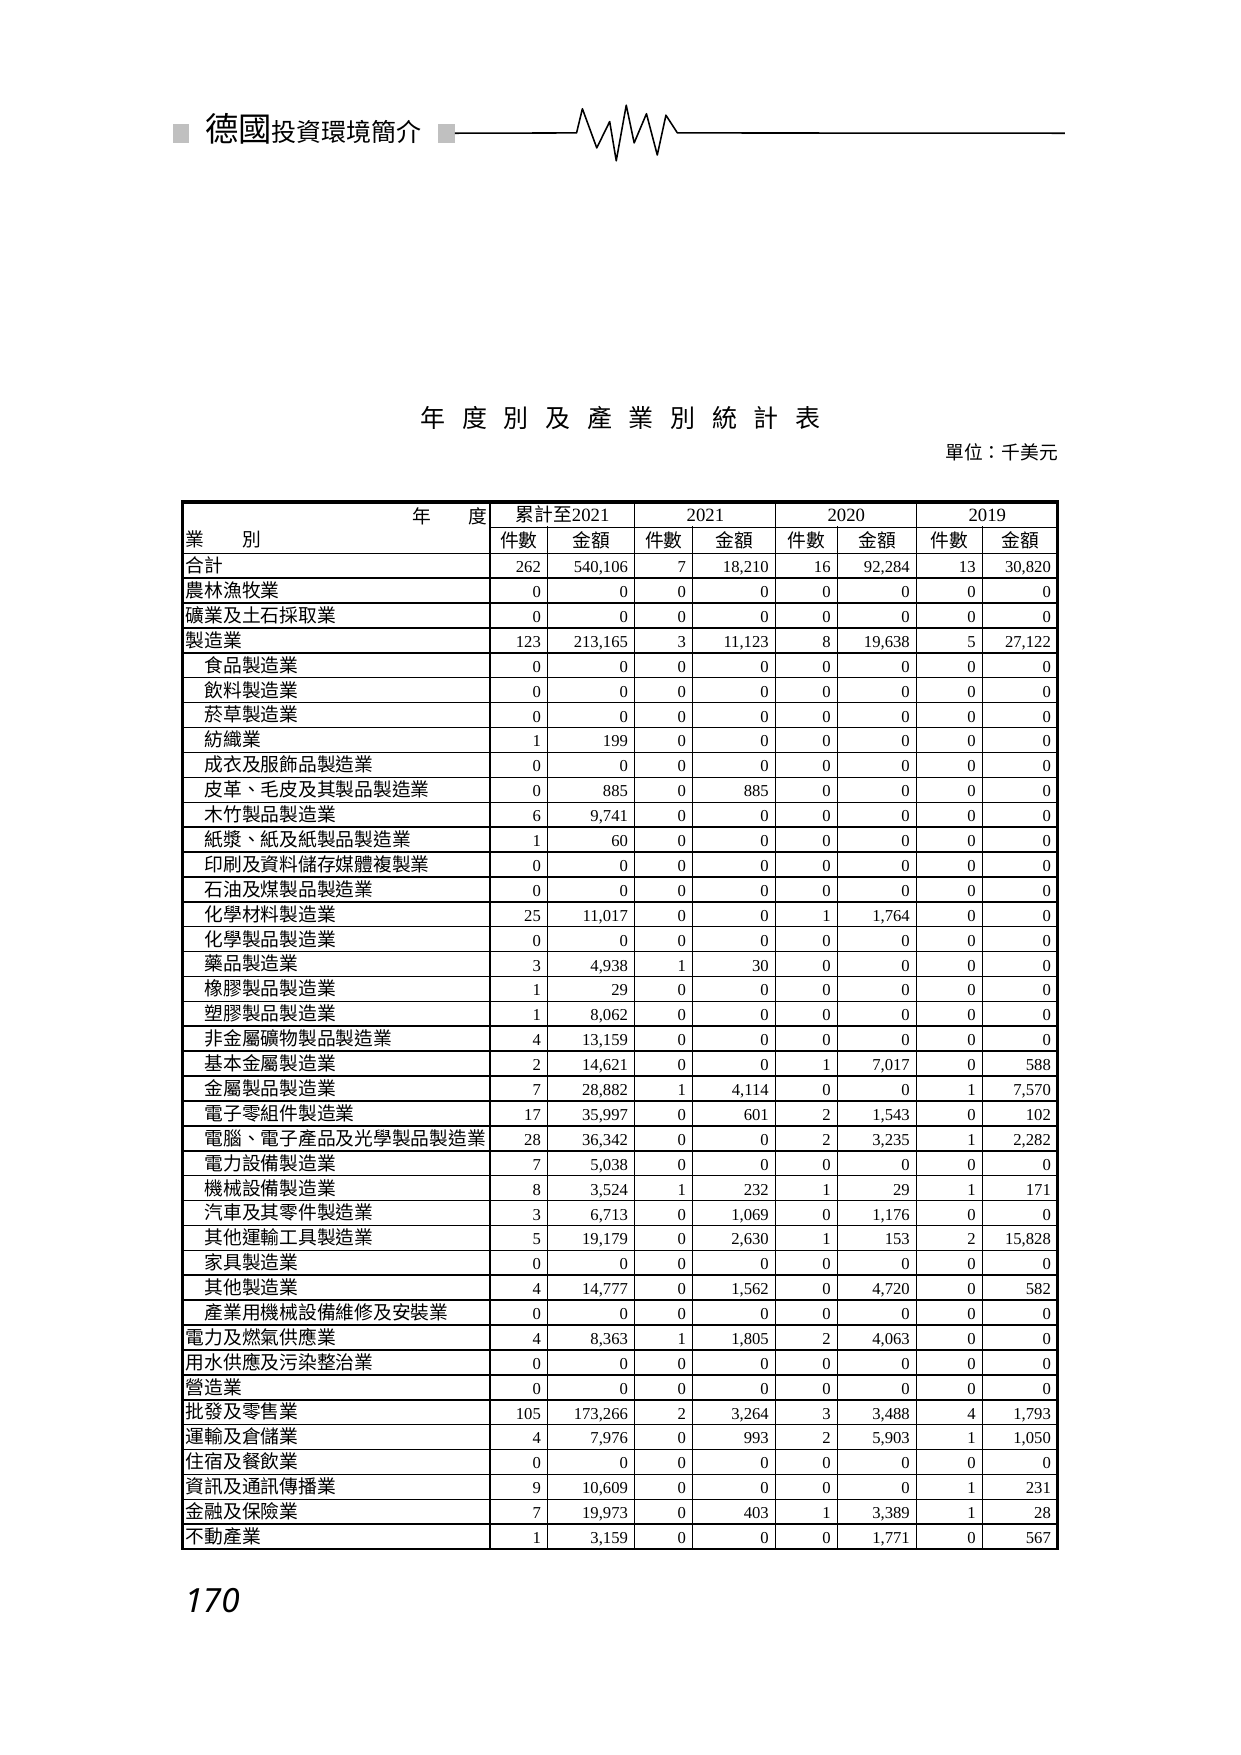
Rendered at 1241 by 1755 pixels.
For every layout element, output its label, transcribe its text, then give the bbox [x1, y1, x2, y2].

table_cell 0 [917, 1351, 982, 1374]
table_cell 30,820 [983, 554, 1056, 577]
table_cell 0 [776, 878, 837, 901]
table_cell 製造業 [184, 629, 489, 652]
table_cell 0 [635, 803, 692, 826]
table_cell 0 [693, 1525, 775, 1548]
table_cell 0 [983, 1002, 1056, 1025]
table_cell 化學材料製造業 [184, 903, 489, 926]
table_cell 16 [776, 554, 837, 577]
table_cell 1,764 [838, 903, 916, 926]
table_cell 0 [776, 1276, 837, 1299]
table_cell 0 [917, 1326, 982, 1349]
table_cell 汽車及其零件製造業 [184, 1201, 489, 1224]
table_cell 17 [491, 1102, 547, 1125]
table_cell 0 [838, 1351, 916, 1374]
table_cell 木竹製品製造業 [184, 803, 489, 826]
table_cell 礦業及土石採取業 [184, 604, 489, 627]
table_cell 3,264 [693, 1401, 775, 1424]
table_cell 4 [917, 1401, 982, 1424]
table_cell 0 [776, 1525, 837, 1548]
table_cell 0 [491, 927, 547, 951]
table_cell 0 [917, 903, 982, 926]
table_cell 403 [693, 1500, 775, 1523]
table_cell 7 [491, 1152, 547, 1175]
table_cell 0 [983, 778, 1056, 801]
table_cell 件數 [491, 528, 547, 552]
table_cell 件數 [635, 528, 692, 552]
table_cell 4 [491, 1027, 547, 1050]
table_cell 0 [776, 1450, 837, 1473]
table_cell 0 [917, 1201, 982, 1224]
table_cell 0 [491, 778, 547, 801]
table_header 年 度 業 別 [184, 504, 489, 552]
table_cell 1 [917, 1077, 982, 1100]
table_cell 213,165 [548, 629, 634, 652]
table_cell 0 [776, 803, 837, 826]
table_cell 0 [776, 952, 837, 976]
table_cell 石油及煤製品製造業 [184, 878, 489, 901]
table_cell 30 [693, 952, 775, 976]
table_cell 金屬製品製造業 [184, 1077, 489, 1100]
table_cell 5 [917, 629, 982, 652]
table_cell 0 [838, 853, 916, 876]
table_cell 2,282 [983, 1127, 1056, 1150]
table_cell 8,363 [548, 1326, 634, 1349]
table_cell 0 [635, 778, 692, 801]
table_cell 0 [983, 803, 1056, 826]
table_cell 藥品製造業 [184, 952, 489, 976]
table_cell 1,069 [693, 1201, 775, 1224]
table_cell 金額 [548, 528, 634, 552]
table_cell 0 [776, 1475, 837, 1498]
table_cell 15,828 [983, 1226, 1056, 1249]
table_cell 28 [983, 1500, 1056, 1523]
table_cell 飲料製造業 [184, 678, 489, 702]
table_cell 0 [838, 828, 916, 851]
table_cell 1 [917, 1127, 982, 1150]
table_cell 0 [635, 753, 692, 776]
table_cell 其他運輸工具製造業 [184, 1226, 489, 1249]
table_cell 0 [548, 927, 634, 951]
table_header 2019 [917, 504, 1056, 526]
table_cell 0 [917, 703, 982, 727]
table_cell 0 [693, 1301, 775, 1324]
table_cell 用水供應及污染整治業 [184, 1351, 489, 1374]
table_cell 資訊及通訊傳播業 [184, 1475, 489, 1498]
table_cell 1 [917, 1475, 982, 1498]
table_cell 0 [548, 1450, 634, 1473]
table_cell 成衣及服飾品製造業 [184, 753, 489, 776]
table_cell 0 [693, 703, 775, 727]
table_cell 1,793 [983, 1401, 1056, 1424]
table_cell 1 [635, 1077, 692, 1100]
table_cell 0 [983, 828, 1056, 851]
table_cell 5,038 [548, 1152, 634, 1175]
table_cell 0 [917, 604, 982, 627]
table_cell 27,122 [983, 629, 1056, 652]
table_cell 0 [693, 1052, 775, 1075]
table_cell 28,882 [548, 1077, 634, 1100]
table_cell 0 [548, 1251, 634, 1274]
table_cell 4 [491, 1326, 547, 1349]
table_cell 1,543 [838, 1102, 916, 1125]
table_cell 菸草製造業 [184, 703, 489, 727]
table_cell 0 [635, 878, 692, 901]
table_cell 0 [776, 1201, 837, 1224]
table_cell 0 [548, 604, 634, 627]
table_cell 0 [776, 1376, 837, 1399]
table_cell 電力及燃氣供應業 [184, 1326, 489, 1349]
table_cell 0 [917, 1152, 982, 1175]
table_cell 4,114 [693, 1077, 775, 1100]
table_cell 不動產業 [184, 1525, 489, 1548]
table_cell 0 [635, 1301, 692, 1324]
table_cell 0 [693, 1002, 775, 1025]
table_cell 0 [983, 1201, 1056, 1224]
table_cell 0 [491, 1351, 547, 1374]
table_cell 1,176 [838, 1201, 916, 1224]
table_cell 0 [635, 853, 692, 876]
table_cell 0 [693, 728, 775, 752]
table_cell 0 [693, 678, 775, 702]
table_cell 102 [983, 1102, 1056, 1125]
table_cell 0 [838, 1251, 916, 1274]
table_cell 0 [983, 977, 1056, 1001]
table_cell 0 [693, 1027, 775, 1050]
table_cell 2 [776, 1102, 837, 1125]
table_cell 8 [776, 629, 837, 652]
table_cell 0 [776, 1027, 837, 1050]
table_cell 機械設備製造業 [184, 1176, 489, 1200]
table_cell 1 [491, 828, 547, 851]
table_cell 0 [917, 1251, 982, 1274]
table_cell 0 [983, 903, 1056, 926]
table_cell 0 [776, 728, 837, 752]
table_cell 0 [838, 1475, 916, 1498]
table_cell 0 [635, 1127, 692, 1150]
table_cell 0 [491, 853, 547, 876]
table_cell 印刷及資料儲存媒體複製業 [184, 853, 489, 876]
table_cell 0 [838, 878, 916, 901]
table_cell 0 [983, 1326, 1056, 1349]
table_cell 0 [917, 728, 982, 752]
text 年度別及產業別統計表 [183, 375, 1058, 438]
table_cell 紙漿、紙及紙製品製造業 [184, 828, 489, 851]
table_cell 0 [491, 753, 547, 776]
table_cell 0 [491, 654, 547, 677]
table_cell 262 [491, 554, 547, 577]
table_cell 0 [548, 579, 634, 602]
table_cell 2 [776, 1326, 837, 1349]
table_cell 2 [776, 1127, 837, 1150]
table_cell 0 [983, 1027, 1056, 1050]
table_cell 3 [635, 629, 692, 652]
table_header 2020 [776, 504, 916, 526]
table_cell 0 [635, 604, 692, 627]
table_cell 非金屬礦物製品製造業 [184, 1027, 489, 1050]
table_cell 0 [917, 579, 982, 602]
table_cell 0 [983, 728, 1056, 752]
table_cell 0 [635, 579, 692, 602]
table_cell 2 [491, 1052, 547, 1075]
table_cell 231 [983, 1475, 1056, 1498]
table_cell 金額 [838, 528, 916, 552]
table_cell 0 [917, 1027, 982, 1050]
table_cell 0 [838, 977, 916, 1001]
table_cell 0 [917, 803, 982, 826]
table_cell 0 [548, 678, 634, 702]
table_cell 家具製造業 [184, 1251, 489, 1274]
table_cell 0 [635, 1102, 692, 1125]
table_cell 1 [776, 1052, 837, 1075]
table_cell 0 [776, 927, 837, 951]
table_cell 1,805 [693, 1326, 775, 1349]
table_cell 0 [983, 654, 1056, 677]
table_cell 0 [917, 1102, 982, 1125]
table_cell 0 [635, 1351, 692, 1374]
table_cell 1 [491, 1002, 547, 1025]
table_cell 8 [491, 1176, 547, 1200]
table_cell 合計 [184, 554, 489, 577]
table_cell 0 [776, 753, 837, 776]
table_cell 7,976 [548, 1425, 634, 1449]
table_cell 0 [776, 703, 837, 727]
table_cell 0 [776, 853, 837, 876]
table_cell 2 [635, 1401, 692, 1424]
table_cell 0 [693, 753, 775, 776]
table_header 2021 [635, 504, 775, 526]
table_cell 農林漁牧業 [184, 579, 489, 602]
table_cell 0 [693, 878, 775, 901]
table_cell 60 [548, 828, 634, 851]
table_cell 588 [983, 1052, 1056, 1075]
table_cell 電子零組件製造業 [184, 1102, 489, 1125]
table_cell 0 [635, 903, 692, 926]
table_cell 0 [917, 828, 982, 851]
table_cell 批發及零售業 [184, 1401, 489, 1424]
table_cell 0 [983, 1376, 1056, 1399]
table_cell 0 [776, 1301, 837, 1324]
table_cell 0 [917, 1002, 982, 1025]
table_cell 0 [635, 1450, 692, 1473]
table_cell 0 [776, 579, 837, 602]
table_cell 3,488 [838, 1401, 916, 1424]
table_cell 0 [917, 1301, 982, 1324]
table_cell 0 [838, 1027, 916, 1050]
table_cell 0 [838, 952, 916, 976]
table_cell 1 [491, 728, 547, 752]
table_cell 582 [983, 1276, 1056, 1299]
table_cell 0 [548, 853, 634, 876]
table_cell 0 [491, 1376, 547, 1399]
table_cell 0 [635, 1226, 692, 1249]
table_cell 0 [635, 654, 692, 677]
table_cell 1 [635, 1326, 692, 1349]
table_cell 0 [838, 1077, 916, 1100]
table_cell 7,017 [838, 1052, 916, 1075]
table_cell 0 [548, 1376, 634, 1399]
table_header 累計至2021 [491, 504, 634, 526]
table_cell 105 [491, 1401, 547, 1424]
table_cell 0 [917, 678, 982, 702]
table_cell 0 [491, 579, 547, 602]
table_cell 0 [776, 678, 837, 702]
table_cell 567 [983, 1525, 1056, 1548]
table_cell 0 [635, 1500, 692, 1523]
table_cell 29 [838, 1176, 916, 1200]
table_cell 0 [548, 1351, 634, 1374]
table_cell 0 [983, 1301, 1056, 1324]
table_cell 產業用機械設備維修及安裝業 [184, 1301, 489, 1324]
table_cell 0 [983, 927, 1056, 951]
table_cell 2 [776, 1425, 837, 1449]
table_cell 0 [776, 778, 837, 801]
table_cell 0 [491, 604, 547, 627]
table_cell 住宿及餐飲業 [184, 1450, 489, 1473]
table_cell 0 [693, 1152, 775, 1175]
table_cell 601 [693, 1102, 775, 1125]
table_cell 3,389 [838, 1500, 916, 1523]
table_cell 1 [776, 1500, 837, 1523]
table_cell 0 [693, 654, 775, 677]
table_cell 3,235 [838, 1127, 916, 1150]
table_cell 0 [983, 703, 1056, 727]
table_cell 19,973 [548, 1500, 634, 1523]
table_cell 0 [635, 927, 692, 951]
table_cell 食品製造業 [184, 654, 489, 677]
table_cell 993 [693, 1425, 775, 1449]
table_cell 0 [838, 1152, 916, 1175]
table_cell 0 [491, 678, 547, 702]
table_cell 0 [983, 678, 1056, 702]
table_cell 2 [917, 1226, 982, 1249]
table_cell 0 [917, 853, 982, 876]
table_cell 0 [838, 678, 916, 702]
table_cell 4,720 [838, 1276, 916, 1299]
table_cell 紡織業 [184, 728, 489, 752]
table_cell 0 [838, 604, 916, 627]
table_cell 14,621 [548, 1052, 634, 1075]
table_cell 運輸及倉儲業 [184, 1425, 489, 1449]
table_cell 0 [838, 778, 916, 801]
table_cell 0 [635, 828, 692, 851]
table_cell 0 [548, 654, 634, 677]
table_cell 25 [491, 903, 547, 926]
table_cell 0 [491, 878, 547, 901]
table_cell 0 [635, 728, 692, 752]
table_cell 0 [776, 1152, 837, 1175]
table_cell 0 [983, 579, 1056, 602]
table_cell 0 [917, 952, 982, 976]
table_cell 0 [776, 654, 837, 677]
table_cell 1 [776, 1226, 837, 1249]
table_cell 7 [491, 1077, 547, 1100]
table_cell 0 [635, 1276, 692, 1299]
table_cell 0 [693, 604, 775, 627]
table_cell 0 [693, 803, 775, 826]
table_cell 173,266 [548, 1401, 634, 1424]
table_cell 1,771 [838, 1525, 916, 1548]
table_cell 0 [776, 1251, 837, 1274]
table_cell 0 [693, 977, 775, 1001]
table_cell 0 [917, 1525, 982, 1548]
table_cell 0 [983, 1450, 1056, 1473]
table_cell 123 [491, 629, 547, 652]
table_cell 化學製品製造業 [184, 927, 489, 951]
table_cell 11,123 [693, 629, 775, 652]
table_cell 0 [693, 1351, 775, 1374]
table_cell 0 [917, 753, 982, 776]
table_cell 5,903 [838, 1425, 916, 1449]
table_cell 6 [491, 803, 547, 826]
table_cell 92,284 [838, 554, 916, 577]
table_cell 0 [693, 1127, 775, 1150]
table_cell 0 [693, 1251, 775, 1274]
table_cell 5 [491, 1226, 547, 1249]
table_cell 營造業 [184, 1376, 489, 1399]
table_cell 0 [917, 778, 982, 801]
table_cell 19,179 [548, 1226, 634, 1249]
table_cell 0 [491, 703, 547, 727]
table_cell 3 [776, 1401, 837, 1424]
table_cell 件數 [776, 528, 837, 552]
table_cell 0 [776, 1002, 837, 1025]
table_cell 0 [548, 753, 634, 776]
table_cell 0 [491, 1450, 547, 1473]
table_cell 0 [838, 1376, 916, 1399]
table_cell 11,017 [548, 903, 634, 926]
table_cell 0 [776, 828, 837, 851]
table_cell 0 [917, 1376, 982, 1399]
table_cell 0 [776, 977, 837, 1001]
table_cell 232 [693, 1176, 775, 1200]
table_cell 0 [983, 604, 1056, 627]
table_cell 153 [838, 1226, 916, 1249]
table_cell 171 [983, 1176, 1056, 1200]
table_cell 0 [635, 1376, 692, 1399]
table_cell 1 [635, 1176, 692, 1200]
table_cell 0 [693, 853, 775, 876]
table_cell 1 [635, 952, 692, 976]
table_cell 其他製造業 [184, 1276, 489, 1299]
table_cell 1,050 [983, 1425, 1056, 1449]
table_cell 7 [491, 1500, 547, 1523]
table_cell 0 [838, 703, 916, 727]
table_cell 1 [917, 1425, 982, 1449]
table_cell 540,106 [548, 554, 634, 577]
table_cell 金額 [693, 528, 775, 552]
table_cell 8,062 [548, 1002, 634, 1025]
table_cell 0 [838, 803, 916, 826]
table_cell 4,063 [838, 1326, 916, 1349]
table_cell 0 [548, 878, 634, 901]
table_cell 0 [776, 604, 837, 627]
table_cell 18,210 [693, 554, 775, 577]
table_cell 0 [635, 977, 692, 1001]
table_cell 7,570 [983, 1077, 1056, 1100]
table_cell 1 [776, 903, 837, 926]
table_cell 0 [917, 927, 982, 951]
table_cell 4,938 [548, 952, 634, 976]
table_cell 0 [838, 753, 916, 776]
table_cell 0 [776, 1077, 837, 1100]
table_cell 1 [917, 1176, 982, 1200]
table_cell 13,159 [548, 1027, 634, 1050]
table_cell 皮革、毛皮及其製品製造業 [184, 778, 489, 801]
table_cell 885 [693, 778, 775, 801]
table_cell 0 [776, 1351, 837, 1374]
table_cell 3,524 [548, 1176, 634, 1200]
table_cell 3,159 [548, 1525, 634, 1548]
table_cell 0 [693, 927, 775, 951]
table_cell 0 [693, 579, 775, 602]
table_cell 0 [838, 1450, 916, 1473]
table_cell 1 [491, 977, 547, 1001]
table_cell 0 [983, 1251, 1056, 1274]
table_cell 0 [491, 1251, 547, 1274]
table_cell 10,609 [548, 1475, 634, 1498]
table_cell 2,630 [693, 1226, 775, 1249]
table_cell 0 [983, 878, 1056, 901]
table_cell 0 [983, 1152, 1056, 1175]
table_cell 塑膠製品製造業 [184, 1002, 489, 1025]
table_cell 28 [491, 1127, 547, 1150]
table_cell 1,562 [693, 1276, 775, 1299]
table_cell 0 [983, 1351, 1056, 1374]
table_cell 9 [491, 1475, 547, 1498]
table_cell 橡膠製品製造業 [184, 977, 489, 1001]
table_cell 0 [917, 654, 982, 677]
table_cell 0 [838, 1301, 916, 1324]
table_cell 36,342 [548, 1127, 634, 1150]
table_cell 0 [917, 1450, 982, 1473]
table_cell 29 [548, 977, 634, 1001]
table_cell 1 [917, 1500, 982, 1523]
table_cell 電腦、電子產品及光學製品製造業 [184, 1127, 489, 1150]
table_cell 0 [693, 1450, 775, 1473]
table_cell 35,997 [548, 1102, 634, 1125]
table_cell 電力設備製造業 [184, 1152, 489, 1175]
table_cell 13 [917, 554, 982, 577]
table_cell 9,741 [548, 803, 634, 826]
table_cell 0 [693, 1475, 775, 1498]
table_cell 0 [635, 1425, 692, 1449]
table_cell 7 [635, 554, 692, 577]
table_cell 0 [983, 853, 1056, 876]
table_cell 1 [776, 1176, 837, 1200]
table_cell 0 [917, 1276, 982, 1299]
table_cell 0 [635, 1027, 692, 1050]
table_cell 0 [983, 753, 1056, 776]
table_cell 0 [548, 1301, 634, 1324]
table_cell 3 [491, 1201, 547, 1224]
table_cell 0 [635, 678, 692, 702]
table_cell 0 [635, 1052, 692, 1075]
table_cell 0 [635, 1525, 692, 1548]
table_cell 0 [635, 703, 692, 727]
table_cell 0 [838, 1002, 916, 1025]
table_cell 885 [548, 778, 634, 801]
table_cell 0 [635, 1002, 692, 1025]
table_cell 基本金屬製造業 [184, 1052, 489, 1075]
table_cell 金融及保險業 [184, 1500, 489, 1523]
table_cell 0 [838, 654, 916, 677]
table_cell 0 [635, 1251, 692, 1274]
table_cell 0 [635, 1201, 692, 1224]
table_cell 0 [838, 579, 916, 602]
table_cell 4 [491, 1425, 547, 1449]
table_cell 0 [983, 952, 1056, 976]
table_cell 0 [917, 878, 982, 901]
table_cell 4 [491, 1276, 547, 1299]
text 單位：千美元 [183, 438, 1058, 465]
table_cell 0 [917, 1052, 982, 1075]
table_cell 0 [548, 703, 634, 727]
table_cell 14,777 [548, 1276, 634, 1299]
table_cell 6,713 [548, 1201, 634, 1224]
table_cell 0 [635, 1475, 692, 1498]
table_cell 1 [491, 1525, 547, 1548]
table_cell 0 [693, 903, 775, 926]
table_cell 19,638 [838, 629, 916, 652]
table_cell 0 [693, 1376, 775, 1399]
table_cell 0 [917, 977, 982, 1001]
table_cell 3 [491, 952, 547, 976]
table_cell 0 [693, 828, 775, 851]
table_cell 件數 [917, 528, 982, 552]
table_cell 0 [635, 1152, 692, 1175]
table_cell 金額 [983, 528, 1056, 552]
table_cell 0 [491, 1301, 547, 1324]
table_cell 0 [838, 728, 916, 752]
table_cell 199 [548, 728, 634, 752]
table_cell 0 [838, 927, 916, 951]
